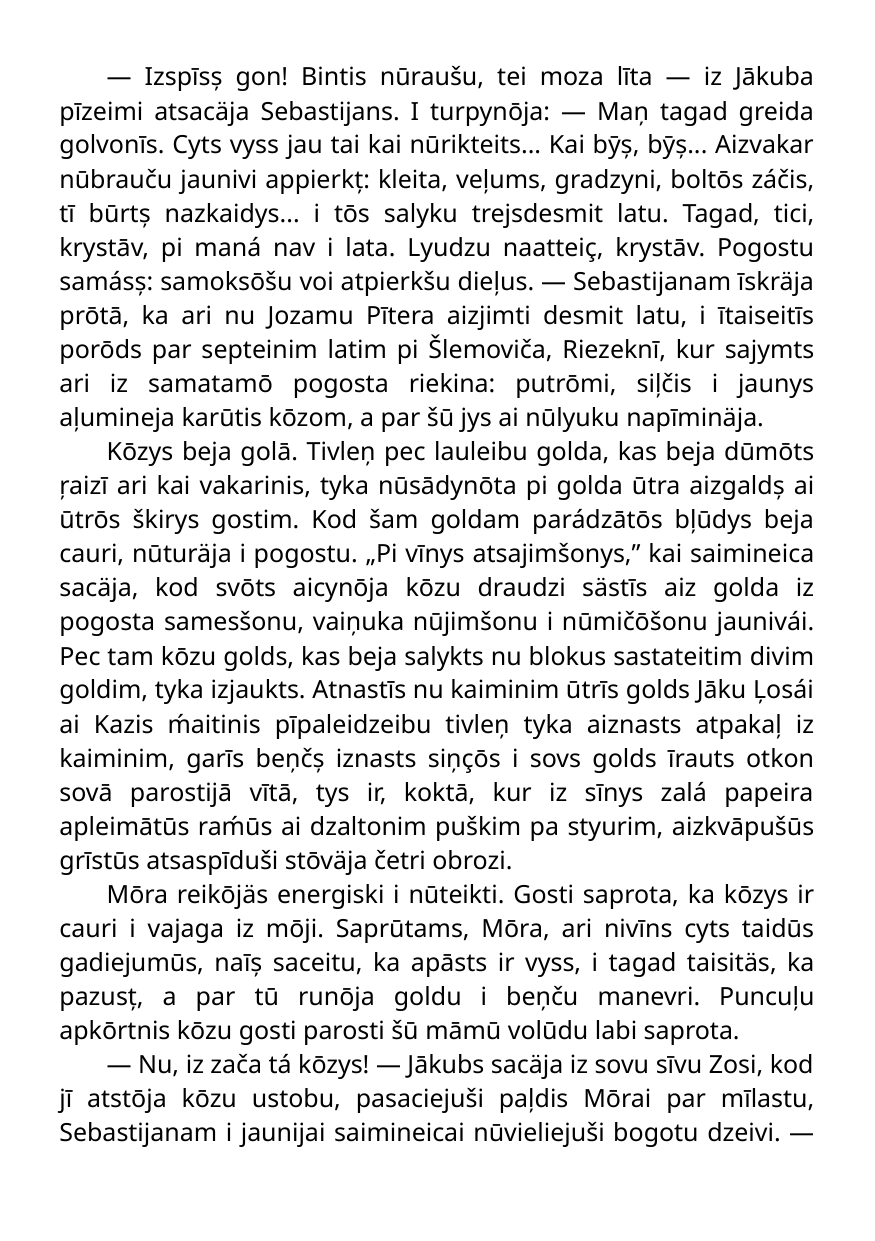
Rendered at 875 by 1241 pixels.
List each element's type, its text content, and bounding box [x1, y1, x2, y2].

text Mōra reikōjäs energiski i nūteikti. Gosti saprota, ka kōzys ir cauri i vajaga iz mōji. Saprūtams, Mōra, ari nivīns cyts taidūs gadiejumūs, naīș saceitu, ka apāsts ir vyss, i tagad taisitäs, ka pazusț, a par tū runōja goldu i beņču manevri. Puncuļu apkōrtnis kōzu gosti parosti šū māmū volūdu labi saprota. [59, 877, 815, 1047]
text — Izspīsș gon! Bintis nūraušu, tei moza līta — iz Jākuba pīzeimi atsacäja Sebastijans. I turpynōja: — Maņ tagad greida golvonīs. Cyts vyss jau tai kai nūrikteits... Kai bȳș, bȳș... Aizvakar nūbrauču jaunivi appierkț: kleita, veļums, gradzyni, boltōs záčis, tī būrtș nazkaidys... i tōs salyku trejsdesmit latu. Tagad, tici, krystāv, pi maná nav i lata. Lyudzu naatteiç, krystāv. Pogostu samásș: samoksōšu voi atpierkšu dieļus. — Sebastijanam īskräja prōtā, ka ari nu Jozamu Pītera aizjimti desmit latu, i ītaiseitīs porōds par septeinim latim pi Šlemoviča, Riezeknī, kur sajymts ari iz samatamō pogosta riekina: putrōmi, siļčis i jaunys aļumineja karūtis kōzom, a par šū jys ai nūlyuku napīminäja. [59, 59, 815, 434]
text Kōzys beja golā. Tivleņ pec lauleibu golda, kas beja dūmōts ŗaizī ari kai vakarinis, tyka nūsādynōta pi golda ūtra aizgaldș ai ūtrōs škirys gostim. Kod šam goldam parádzātōs bļūdys beja cauri, nūturäja i pogostu. „Pi vīnys atsajimšonys,” kai saimineica sacäja, kod svōts aicynōja kōzu draudzi sästīs aiz golda iz pogosta samesšonu, vaiņuka nūjimšonu i nūmičōšonu jaunivái. Pec tam kōzu golds, kas beja salykts nu blokus sastateitim divim goldim, tyka izjaukts. Atnastīs nu kaiminim ūtrīs golds Jāku Ļosái ai Kazis ḿaitinis pīpaleidzeibu tivleņ tyka aiznasts atpakaļ iz kaiminim, garīs beņčș iznasts siņçōs i sovs golds īrauts otkon sovā parostijā vītā, tys ir, koktā, kur iz sīnys zalá papeira apleimātūs raḿūs ai dzaltonim puškim pa styurim, aizkvāpušūs grīstūs atsaspīduši stōväja četri obrozi. [59, 434, 815, 877]
text — Nu, iz zača tá kōzys! — Jākubs sacäja iz sovu sīvu Zosi, kod jī atstōja kōzu ustobu, pasaciejuši paļdis Mōrai par mīlastu, Sebastijanam i jaunijai saimineicai nūvieliejuši bogotu dzeivi. — [59, 1047, 815, 1149]
